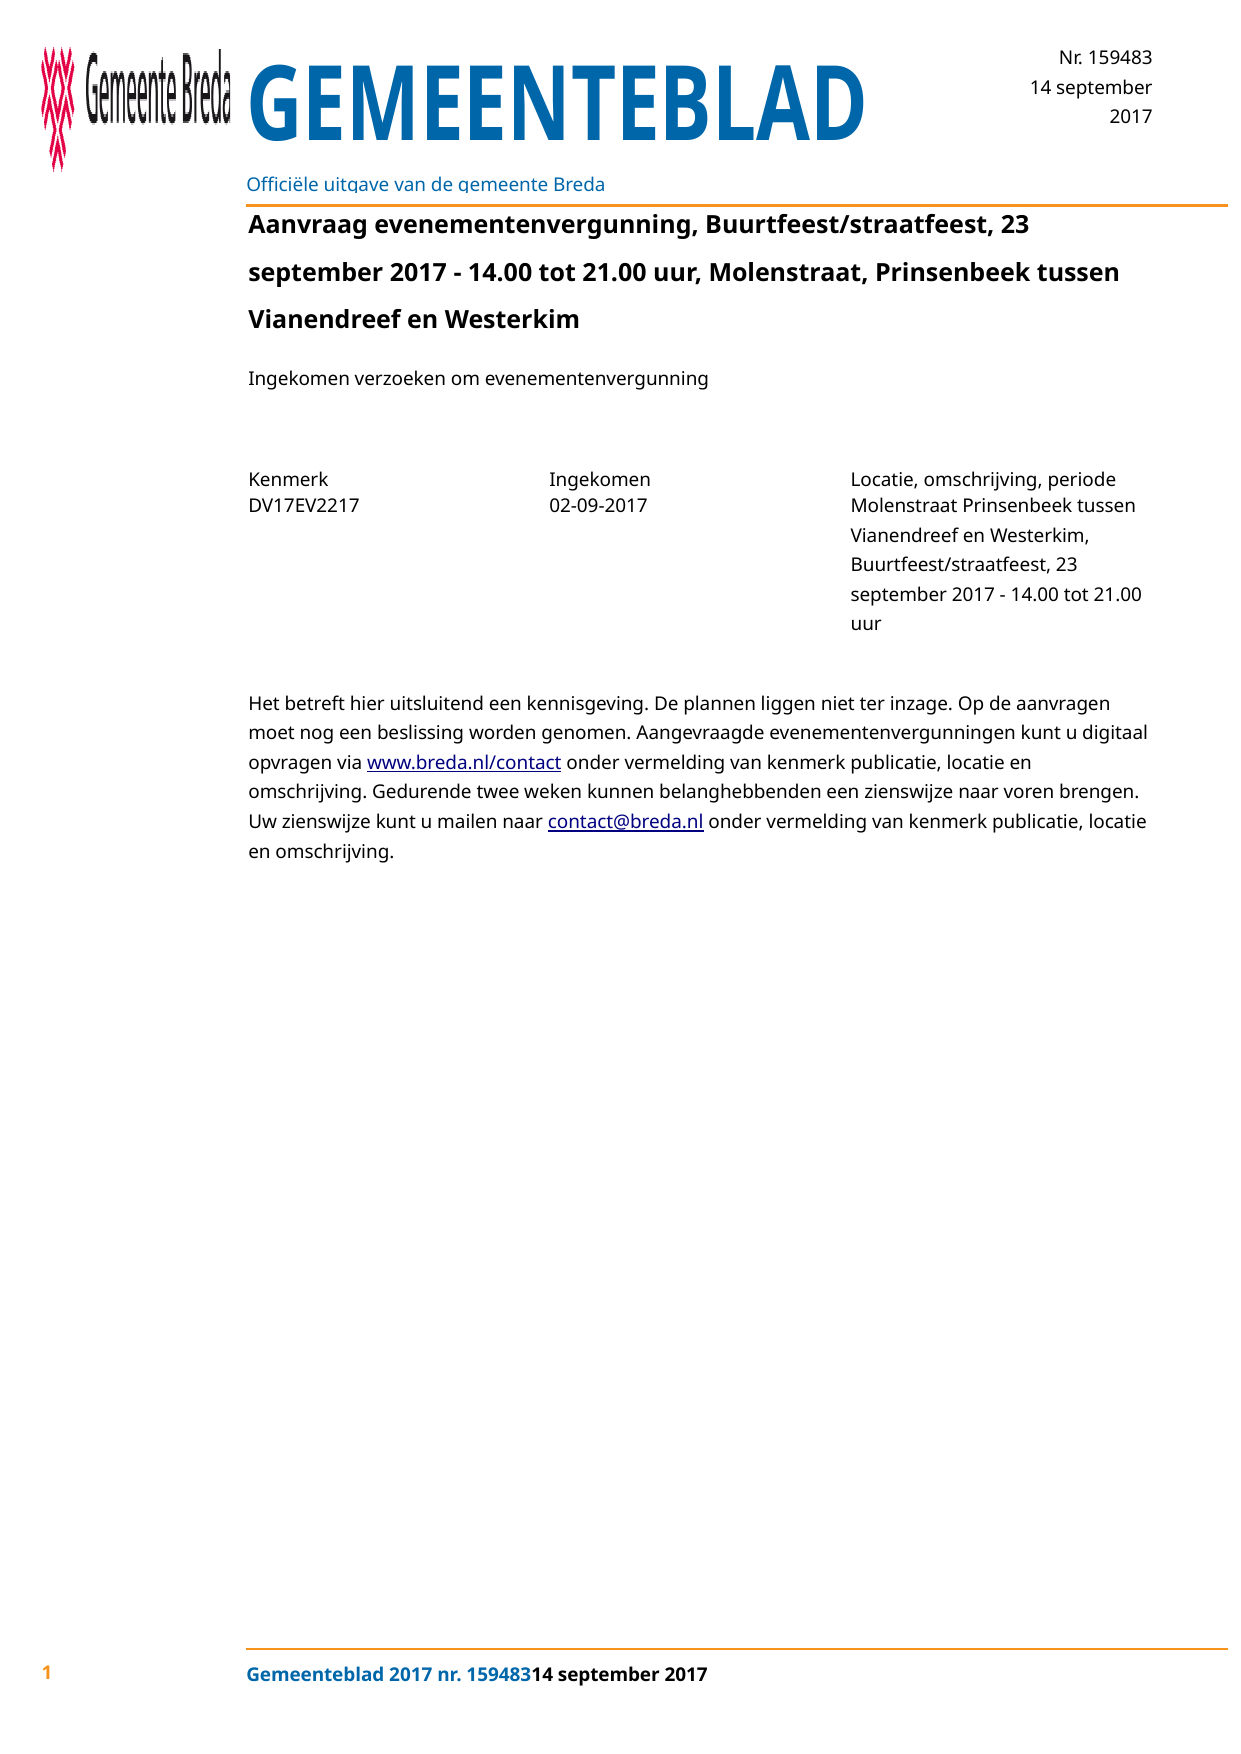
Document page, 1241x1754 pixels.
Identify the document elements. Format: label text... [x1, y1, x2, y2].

table_cell DV17EV2217 [248, 492, 549, 636]
text Aanvraag evenementenvergunning, Buurtfeest/straatfeest, 23 september 2017 - 14.00 tot 21.00 uur, Molenstraat, Prinsenbeek tussen Vianendreef en Westerkim [248, 207, 1152, 336]
table_cell 02-09-2017 [549, 492, 850, 636]
table_cell Molenstraat Prinsenbeek tussen Vianendreef en Westerkim, Buurtfeest/straatfeest, 23 september 2017 - 14.00 tot 21.00 uur [850, 492, 1152, 636]
table_header Locatie, omschrijving, periode [850, 466, 1152, 492]
text Het betreft hier uitsluitend een kennisgeving. De plannen liggen niet ter inzage. Op de aanvragen moet nog een beslissing worden genomen. Aangevraagde evenementenvergunningen kunt u digitaal opvragen via www.breda.nl/contact onder vermelding van kenmerk publicatie, locatie en omschrijving. Gedurende twee weken kunnen belanghebbenden een zienswijze naar voren brengen. Uw zienswijze kunt u mailen naar contact@breda.nl onder vermelding van kenmerk publicatie, locatie en omschrijving. [248, 690, 1152, 863]
picture [41, 47, 231, 172]
table_header Ingekomen [549, 466, 850, 492]
table_header Kenmerk [248, 466, 549, 492]
text Ingekomen verzoeken om evenementenvergunning [248, 366, 1152, 391]
